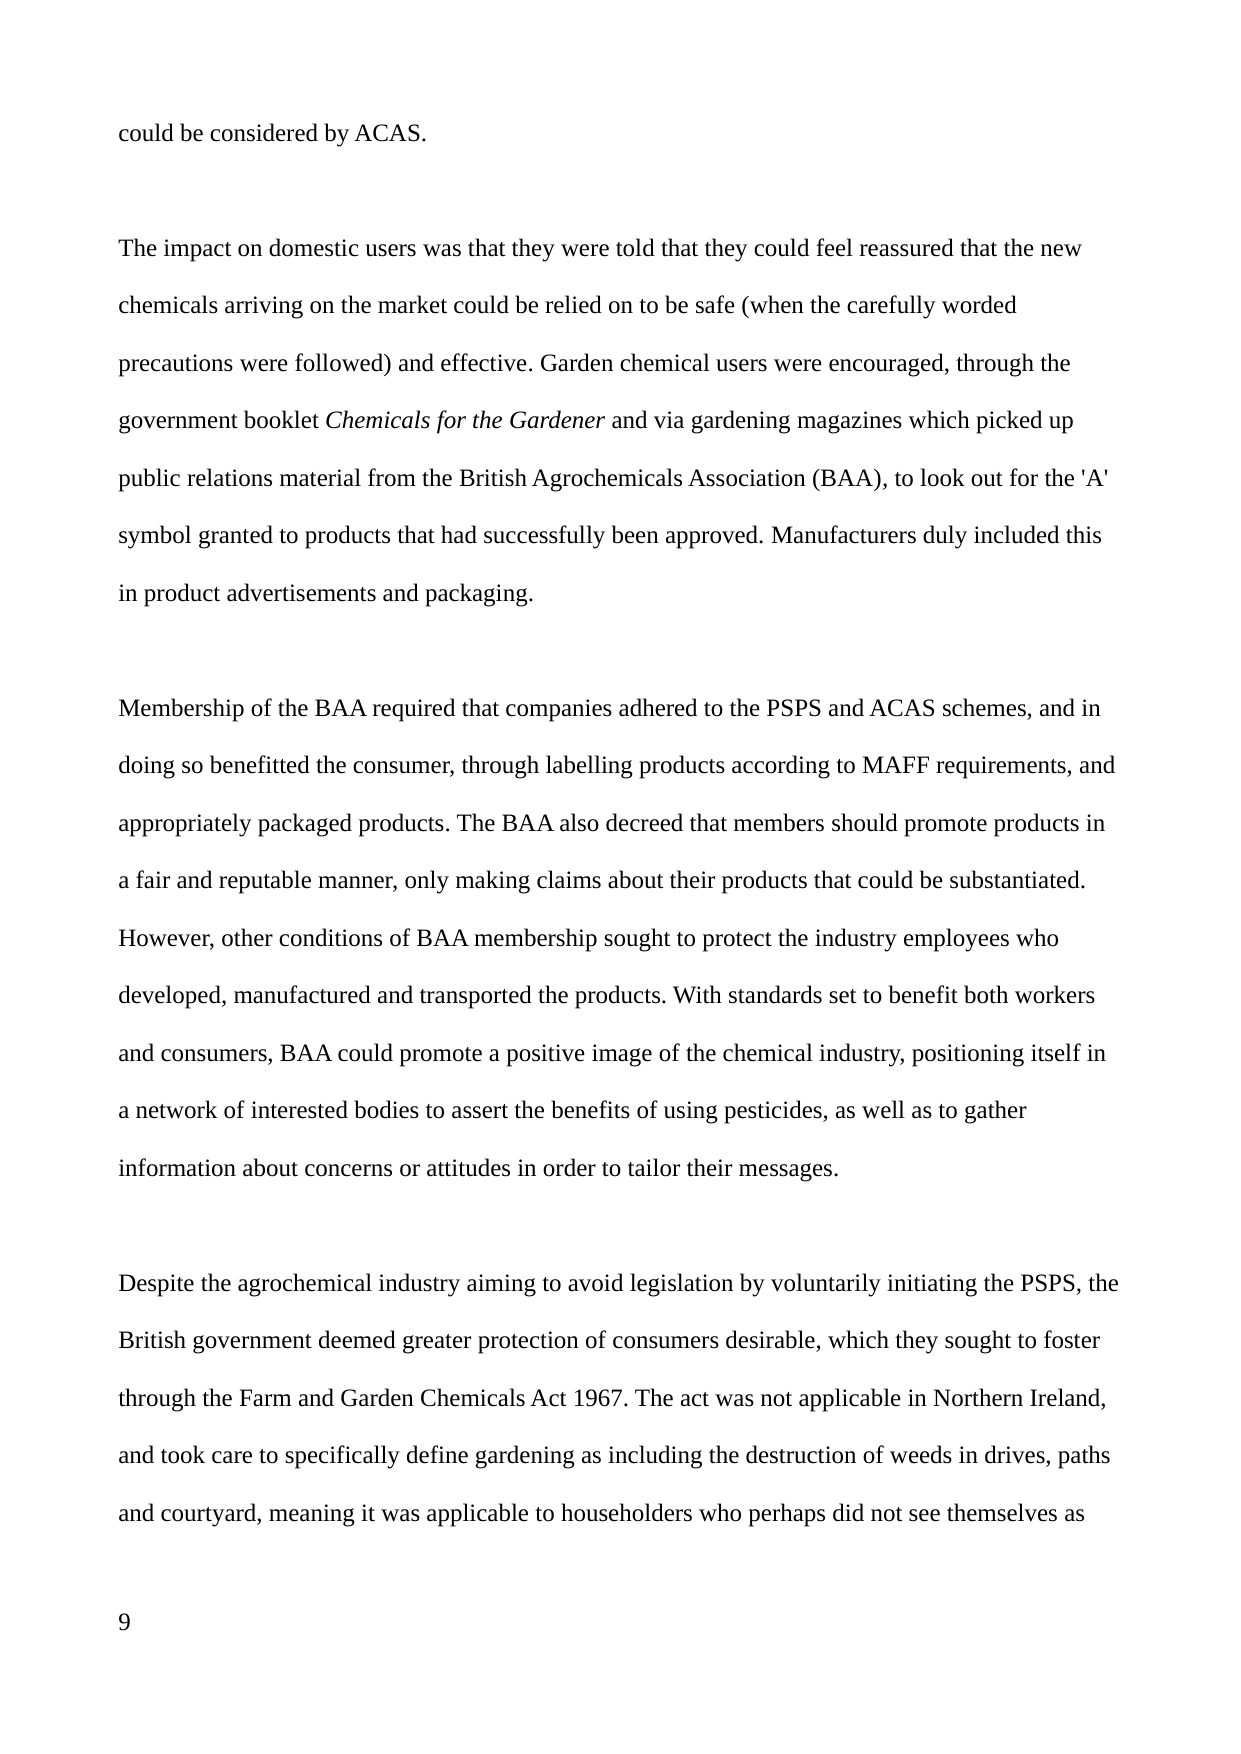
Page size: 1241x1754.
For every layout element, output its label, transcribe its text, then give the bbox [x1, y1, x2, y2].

text Membership of the BAA required that companies adhered to the PSPS and ACAS schemes, and in doing so benefitted the consumer, through labelling products according to MAFF requirements, and appropriately packaged products. The BAA also decreed that members should promote products in a fair and reputable manner, only making claims about their products that could be substantiated. However, other conditions of BAA membership sought to protect the industry employees who developed, manufactured and transported the products. With standards set to benefit both workers and consumers, BAA could promote a positive image of the chemical industry, positioning itself in a network of interested bodies to assert the benefits of using pesticides, as well as to gather information about concerns or attitudes in order to tailor their messages. [118, 693, 1122, 1182]
text could be considered by ACAS. [118, 118, 1122, 147]
text Despite the agrochemical industry aiming to avoid legislation by voluntarily initiating the PSPS, the British government deemed greater protection of consumers desirable, which they sought to foster through the Farm and Garden Chemicals Act 1967. The act was not applicable in Northern Ireland, and took care to specifically define gardening as including the destruction of weeds in drives, paths and courtyard, meaning it was applicable to householders who perhaps did not see themselves as [118, 1268, 1122, 1527]
text The impact on domestic users was that they were told that they could feel reassured that the new chemicals arriving on the market could be relied on to be safe (when the carefully worded precautions were followed) and effective. Garden chemical users were encouraged, through the government booklet Chemicals for the Gardener and via gardening magazines which picked up public relations material from the British Agrochemicals Association (BAA), to look out for the 'A' symbol granted to products that had successfully been approved. Manufacturers duly included this in product advertisements and packaging. [118, 233, 1122, 607]
